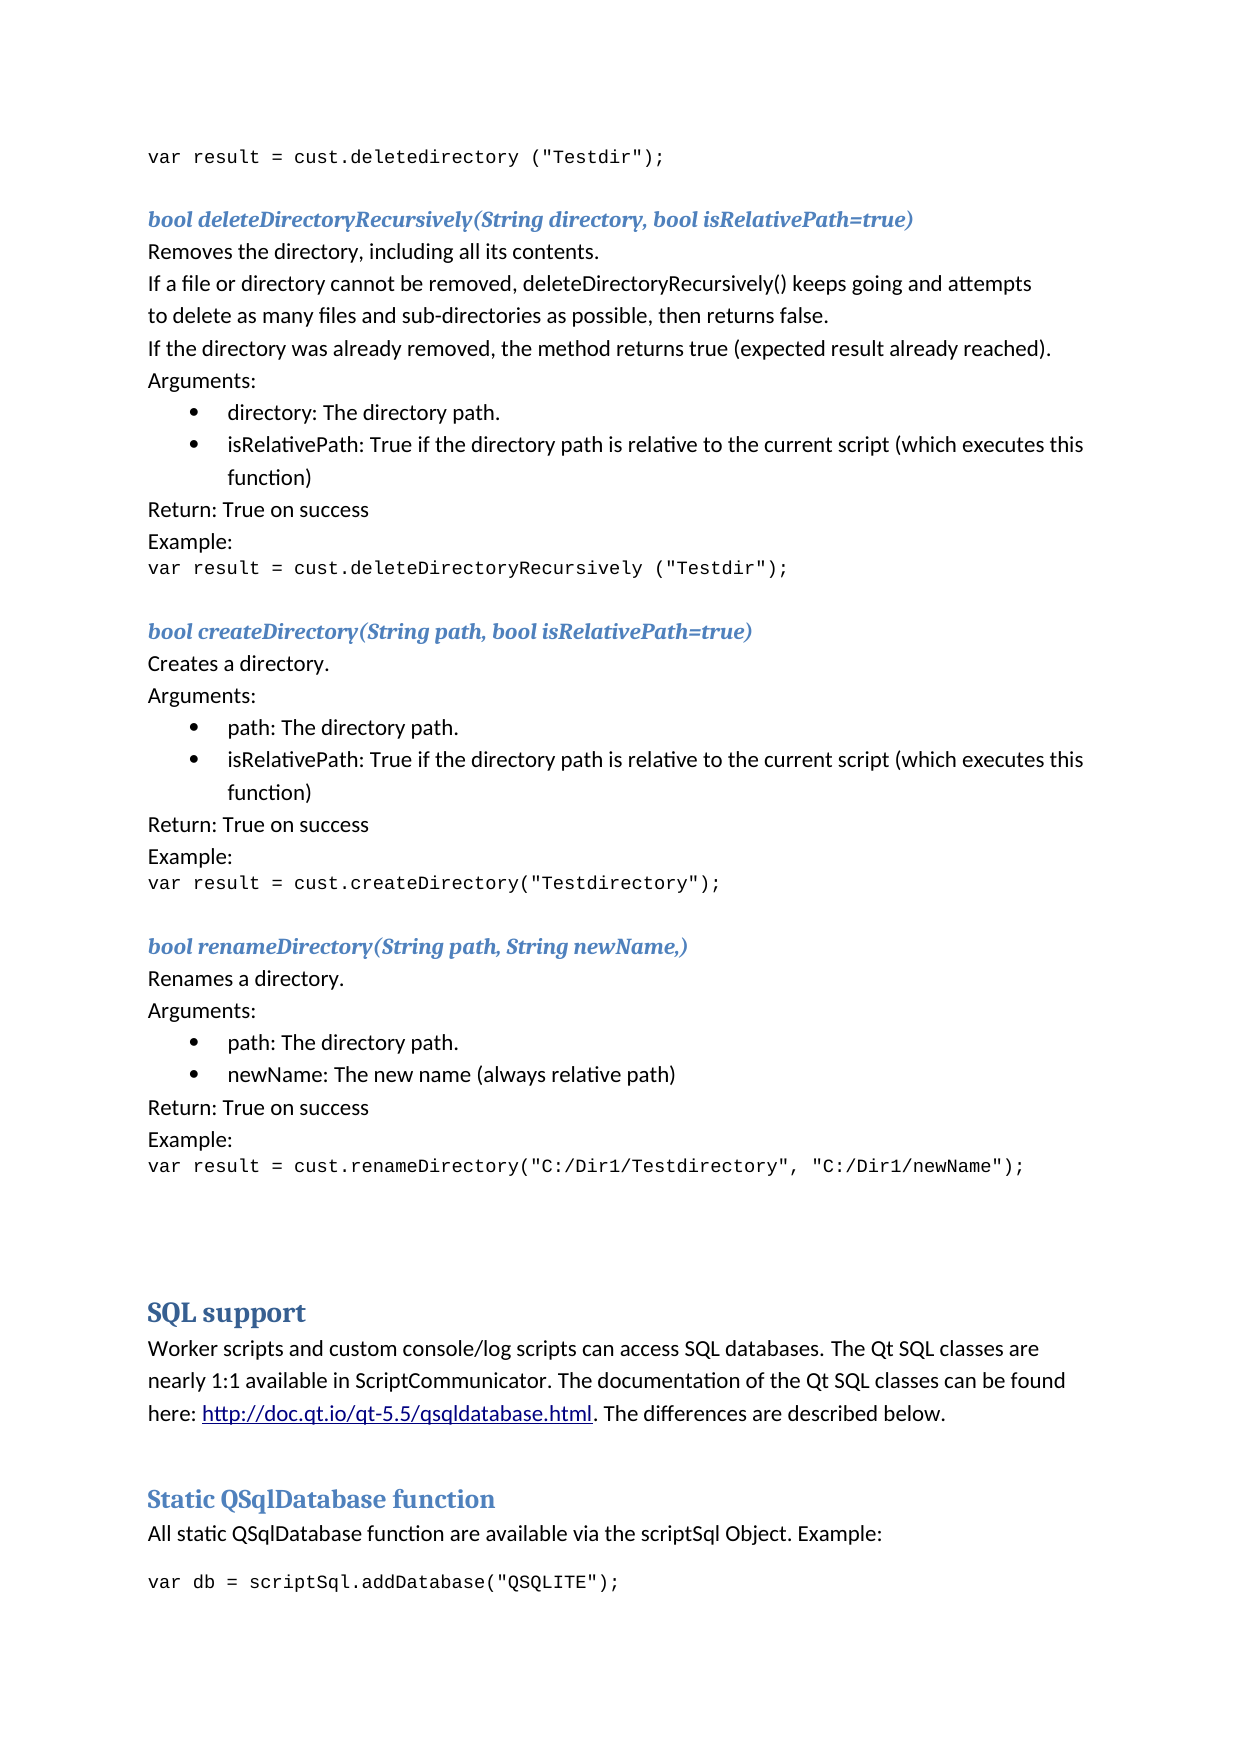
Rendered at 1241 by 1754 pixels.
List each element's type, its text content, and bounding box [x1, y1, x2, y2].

list newName: The new name (always relative path) [190, 1060, 1093, 1088]
text If a file or directory cannot be removed, deleteDirectoryRecursively() keeps going and attempts [148, 269, 1093, 297]
text Example: [148, 527, 1093, 555]
text Arguments: [148, 681, 1093, 709]
text var db = scriptSql.addDatabase("QSQLITE"); [148, 1573, 1093, 1594]
text Return: True on success [148, 1093, 1093, 1121]
text Worker scripts and custom console/log scripts can access SQL databases. The Qt SQL classes are nearly 1:1 available in ScriptCommunicator. The documentation of the Qt SQL classes can be found here: http://doc.qt.io/qt-5.5/qsqldatabase.html. The differences are described below. [148, 1334, 1093, 1427]
text var result = cust.renameDirectory("C:/Dir1/Testdirectory", "C:/Dir1/newName"); [148, 1157, 1093, 1178]
list directory: The directory path. [190, 398, 1093, 426]
text var result = cust.deletedirectory ("Testdir"); [148, 148, 1093, 169]
text Return: True on success [148, 495, 1093, 523]
subtitle SQL support [148, 1296, 1093, 1329]
text Removes the directory, including all its contents. [148, 237, 1093, 265]
text Arguments: [148, 996, 1093, 1024]
list path: The directory path. [190, 1028, 1093, 1056]
list isRelativePath: True if the directory path is relative to the current script (which executes this function) [190, 430, 1093, 491]
text var result = cust.createDirectory("Testdirectory"); [148, 874, 1093, 895]
text All static QSqlDatabase function are available via the scriptSql Object. Example: [148, 1519, 1093, 1548]
subtitle Static QSqlDatabase function [148, 1484, 1093, 1515]
text var result = cust.deleteDirectoryRecursively ("Testdir"); [148, 559, 1093, 580]
subtitle bool deleteDirectoryRecursively(String directory, bool isRelativePath=true) [148, 207, 1093, 233]
text Example: [148, 842, 1093, 870]
text Example: [148, 1125, 1093, 1153]
subtitle bool renameDirectory(String path, String newName,) [148, 934, 1093, 960]
list isRelativePath: True if the directory path is relative to the current script (which executes this function) [190, 745, 1093, 806]
text Arguments: [148, 366, 1093, 394]
text If the directory was already removed, the method returns true (expected result already reached). [148, 334, 1093, 362]
subtitle bool createDirectory(String path, bool isRelativePath=true) [148, 619, 1093, 645]
text Creates a directory. [148, 649, 1093, 677]
text Return: True on success [148, 810, 1093, 838]
list path: The directory path. [190, 713, 1093, 741]
text to delete as many files and sub-directories as possible, then returns false. [148, 302, 1093, 330]
text Renames a directory. [148, 964, 1093, 992]
